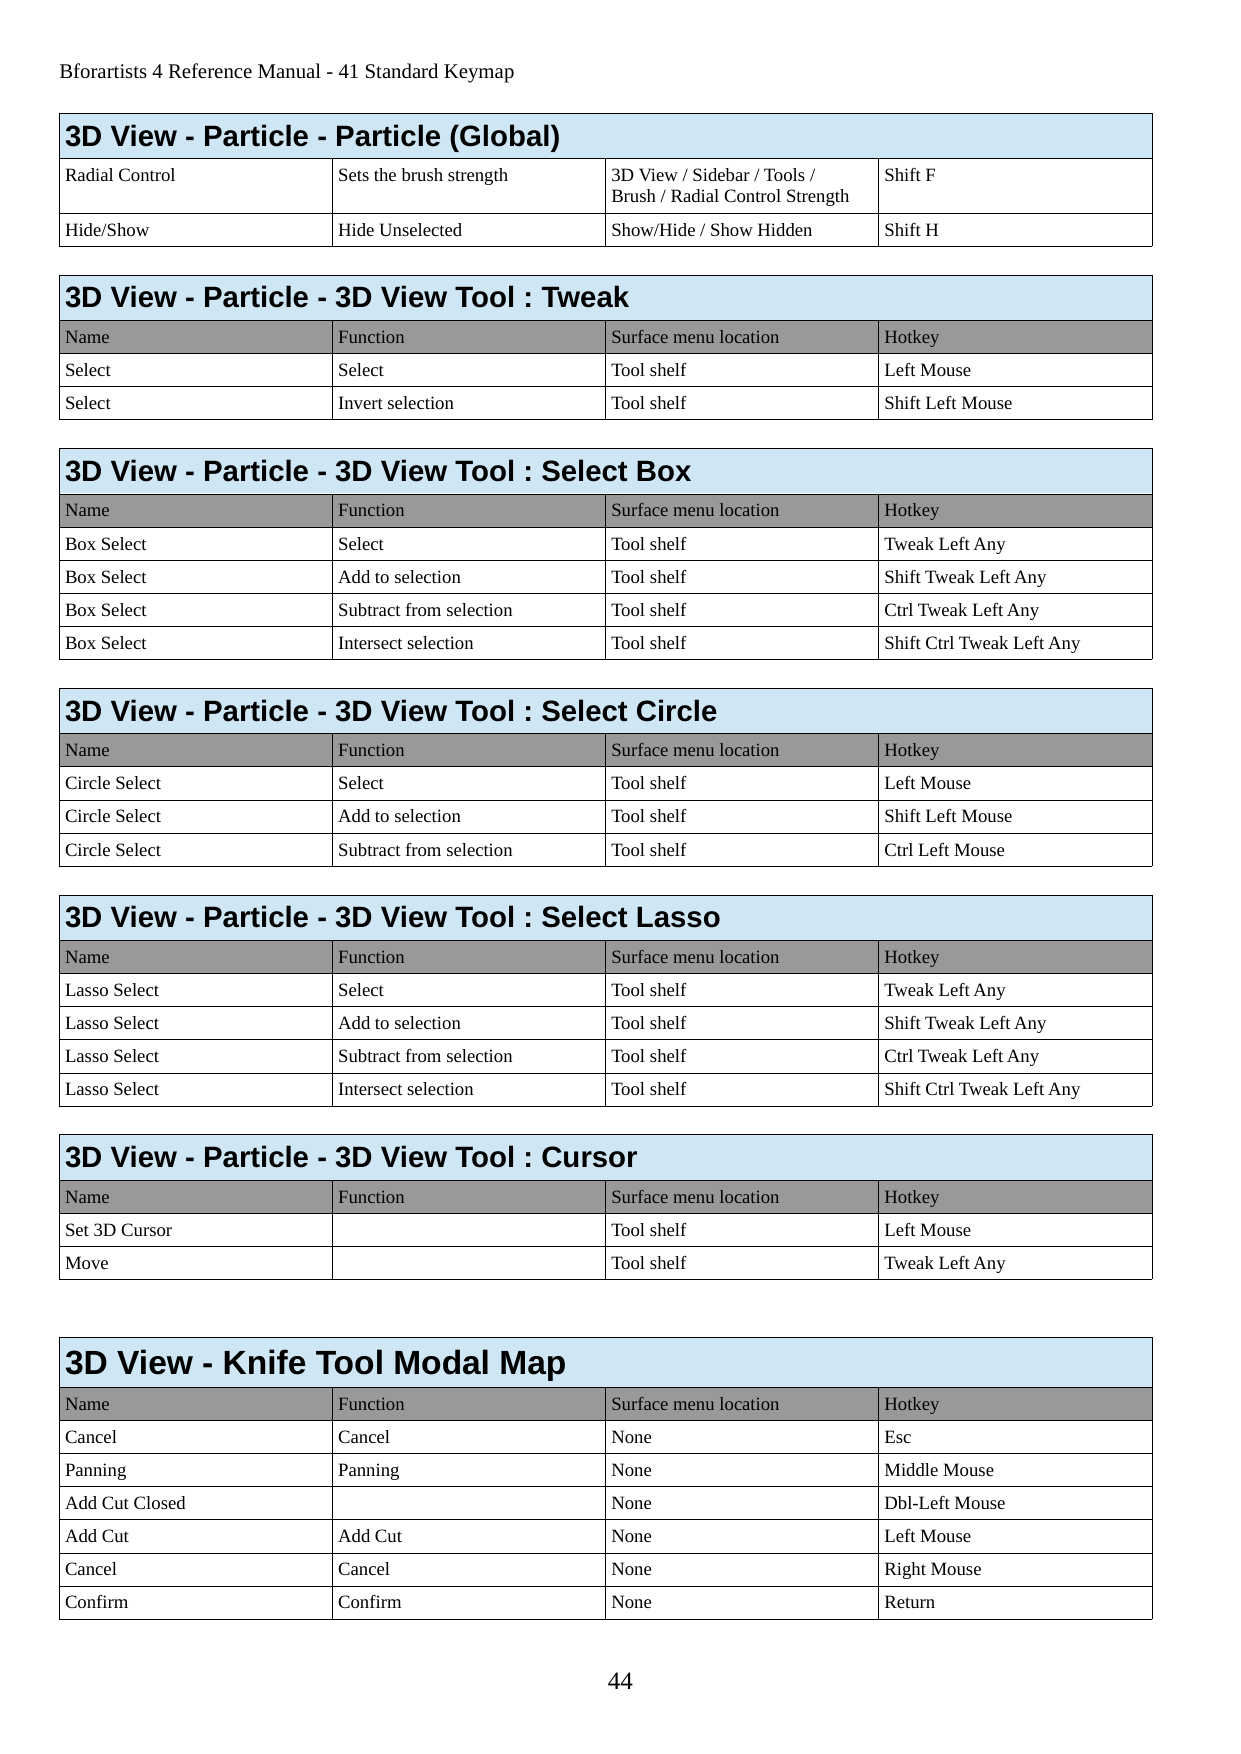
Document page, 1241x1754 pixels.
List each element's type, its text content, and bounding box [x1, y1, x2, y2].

table_cell Hide/Show [60, 214, 332, 246]
table_cell Shift Tweak Left Any [879, 561, 1152, 593]
table_cell Panning [333, 1454, 605, 1486]
table_cell Shift Ctrl Tweak Left Any [879, 1074, 1152, 1106]
table_header 3D View - Knife Tool Modal Map [60, 1338, 1152, 1387]
table_cell Panning [60, 1454, 332, 1486]
table_cell Surface menu location [606, 495, 878, 527]
table_cell Name [60, 495, 332, 527]
table_cell Hotkey [879, 1388, 1152, 1420]
table_header 3D View - Particle - 3D View Tool : Cursor [60, 1135, 1152, 1180]
table_cell None [606, 1487, 878, 1519]
table_cell Cancel [333, 1421, 605, 1453]
table_cell Cancel [333, 1554, 605, 1586]
table_cell Tool shelf [606, 767, 878, 799]
table_cell Circle Select [60, 801, 332, 833]
table_cell Shift Ctrl Tweak Left Any [879, 627, 1152, 659]
table_cell Select [333, 528, 605, 560]
table_cell Tool shelf [606, 834, 878, 866]
table_cell Lasso Select [60, 1040, 332, 1072]
table_cell Select [333, 354, 605, 386]
table_cell Add to selection [333, 1007, 605, 1039]
table_cell None [606, 1554, 878, 1586]
table_cell Surface menu location [606, 941, 878, 973]
table_cell [333, 1247, 605, 1279]
table_cell Tool shelf [606, 387, 878, 419]
table_cell Add to selection [333, 801, 605, 833]
table_cell Select [333, 974, 605, 1006]
table_cell Box Select [60, 528, 332, 560]
table_cell Confirm [60, 1587, 332, 1619]
table_cell Hide Unselected [333, 214, 605, 246]
table_cell Add Cut [333, 1520, 605, 1552]
table_cell None [606, 1587, 878, 1619]
table_cell Intersect selection [333, 1074, 605, 1106]
table_cell Function [333, 1388, 605, 1420]
table_cell [333, 1214, 605, 1246]
table_cell Circle Select [60, 767, 332, 799]
table_cell Tweak Left Any [879, 974, 1152, 1006]
table_cell Name [60, 1388, 332, 1420]
table_cell Shift Left Mouse [879, 387, 1152, 419]
table_cell Set 3D Cursor [60, 1214, 332, 1246]
table_cell Tool shelf [606, 1074, 878, 1106]
table_cell Tool shelf [606, 974, 878, 1006]
table_cell Right Mouse [879, 1554, 1152, 1586]
table_cell Function [333, 1181, 605, 1213]
table_cell Left Mouse [879, 1520, 1152, 1552]
table_cell Circle Select [60, 834, 332, 866]
table_cell Sets the brush strength [333, 159, 605, 213]
table_cell Function [333, 941, 605, 973]
table_cell Function [333, 495, 605, 527]
table_cell Tool shelf [606, 1007, 878, 1039]
table_header 3D View - Particle - 3D View Tool : Tweak [60, 276, 1152, 320]
table_cell Hotkey [879, 495, 1152, 527]
table_cell Tool shelf [606, 1247, 878, 1279]
table_cell Shift Tweak Left Any [879, 1007, 1152, 1039]
table_cell Radial Control [60, 159, 332, 213]
table_cell Surface menu location [606, 734, 878, 766]
table_cell Subtract from selection [333, 834, 605, 866]
table_cell Invert selection [333, 387, 605, 419]
table_cell None [606, 1421, 878, 1453]
table_cell Box Select [60, 594, 332, 626]
table_cell Shift H [879, 214, 1152, 246]
table_cell Surface menu location [606, 321, 878, 353]
table_cell Tool shelf [606, 561, 878, 593]
table_header 3D View - Particle - 3D View Tool : Select Circle [60, 689, 1152, 733]
table_cell Tweak Left Any [879, 528, 1152, 560]
table_cell Add Cut Closed [60, 1487, 332, 1519]
table_cell Tool shelf [606, 627, 878, 659]
table_cell Shift Left Mouse [879, 801, 1152, 833]
table_cell Tool shelf [606, 1040, 878, 1072]
table_cell Left Mouse [879, 354, 1152, 386]
table_cell Esc [879, 1421, 1152, 1453]
table_cell Show/Hide / Show Hidden [606, 214, 878, 246]
table_cell Hotkey [879, 1181, 1152, 1213]
table_cell Subtract from selection [333, 594, 605, 626]
table_cell Tool shelf [606, 354, 878, 386]
table_cell Surface menu location [606, 1388, 878, 1420]
table_cell Add to selection [333, 561, 605, 593]
table_cell None [606, 1454, 878, 1486]
table_cell Select [60, 354, 332, 386]
table_cell Tool shelf [606, 801, 878, 833]
table_cell Add Cut [60, 1520, 332, 1552]
table_cell Select [60, 387, 332, 419]
table_cell Subtract from selection [333, 1040, 605, 1072]
table_cell Lasso Select [60, 1074, 332, 1106]
table_cell Ctrl Tweak Left Any [879, 594, 1152, 626]
table_cell Surface menu location [606, 1181, 878, 1213]
table_cell Dbl-Left Mouse [879, 1487, 1152, 1519]
table_header 3D View - Particle - 3D View Tool : Select Box [60, 449, 1152, 493]
table_header 3D View - Particle - 3D View Tool : Select Lasso [60, 896, 1152, 940]
table_cell Shift F [879, 159, 1152, 213]
table_cell 3D View / Sidebar / Tools / Brush / Radial Control Strength [606, 159, 878, 213]
table_header 3D View - Particle - Particle (Global) [60, 114, 1152, 158]
table_cell Move [60, 1247, 332, 1279]
table_cell Cancel [60, 1554, 332, 1586]
table_cell Hotkey [879, 734, 1152, 766]
table_cell Name [60, 941, 332, 973]
table_cell Lasso Select [60, 974, 332, 1006]
table_cell Middle Mouse [879, 1454, 1152, 1486]
table_cell Left Mouse [879, 767, 1152, 799]
table_cell None [606, 1520, 878, 1552]
table_cell Name [60, 1181, 332, 1213]
table_cell Tool shelf [606, 1214, 878, 1246]
table_cell Tool shelf [606, 528, 878, 560]
table_cell Hotkey [879, 941, 1152, 973]
table_cell Left Mouse [879, 1214, 1152, 1246]
table_cell Intersect selection [333, 627, 605, 659]
table_cell Tweak Left Any [879, 1247, 1152, 1279]
table_cell Confirm [333, 1587, 605, 1619]
table_cell Select [333, 767, 605, 799]
table_cell Return [879, 1587, 1152, 1619]
table_cell Function [333, 321, 605, 353]
table_cell Ctrl Left Mouse [879, 834, 1152, 866]
table_cell Cancel [60, 1421, 332, 1453]
table_cell Ctrl Tweak Left Any [879, 1040, 1152, 1072]
table_cell Name [60, 321, 332, 353]
table_cell Tool shelf [606, 594, 878, 626]
table_cell Box Select [60, 627, 332, 659]
table_cell Hotkey [879, 321, 1152, 353]
table_cell Name [60, 734, 332, 766]
table_cell [333, 1487, 605, 1519]
table_cell Lasso Select [60, 1007, 332, 1039]
table_cell Box Select [60, 561, 332, 593]
table_cell Function [333, 734, 605, 766]
